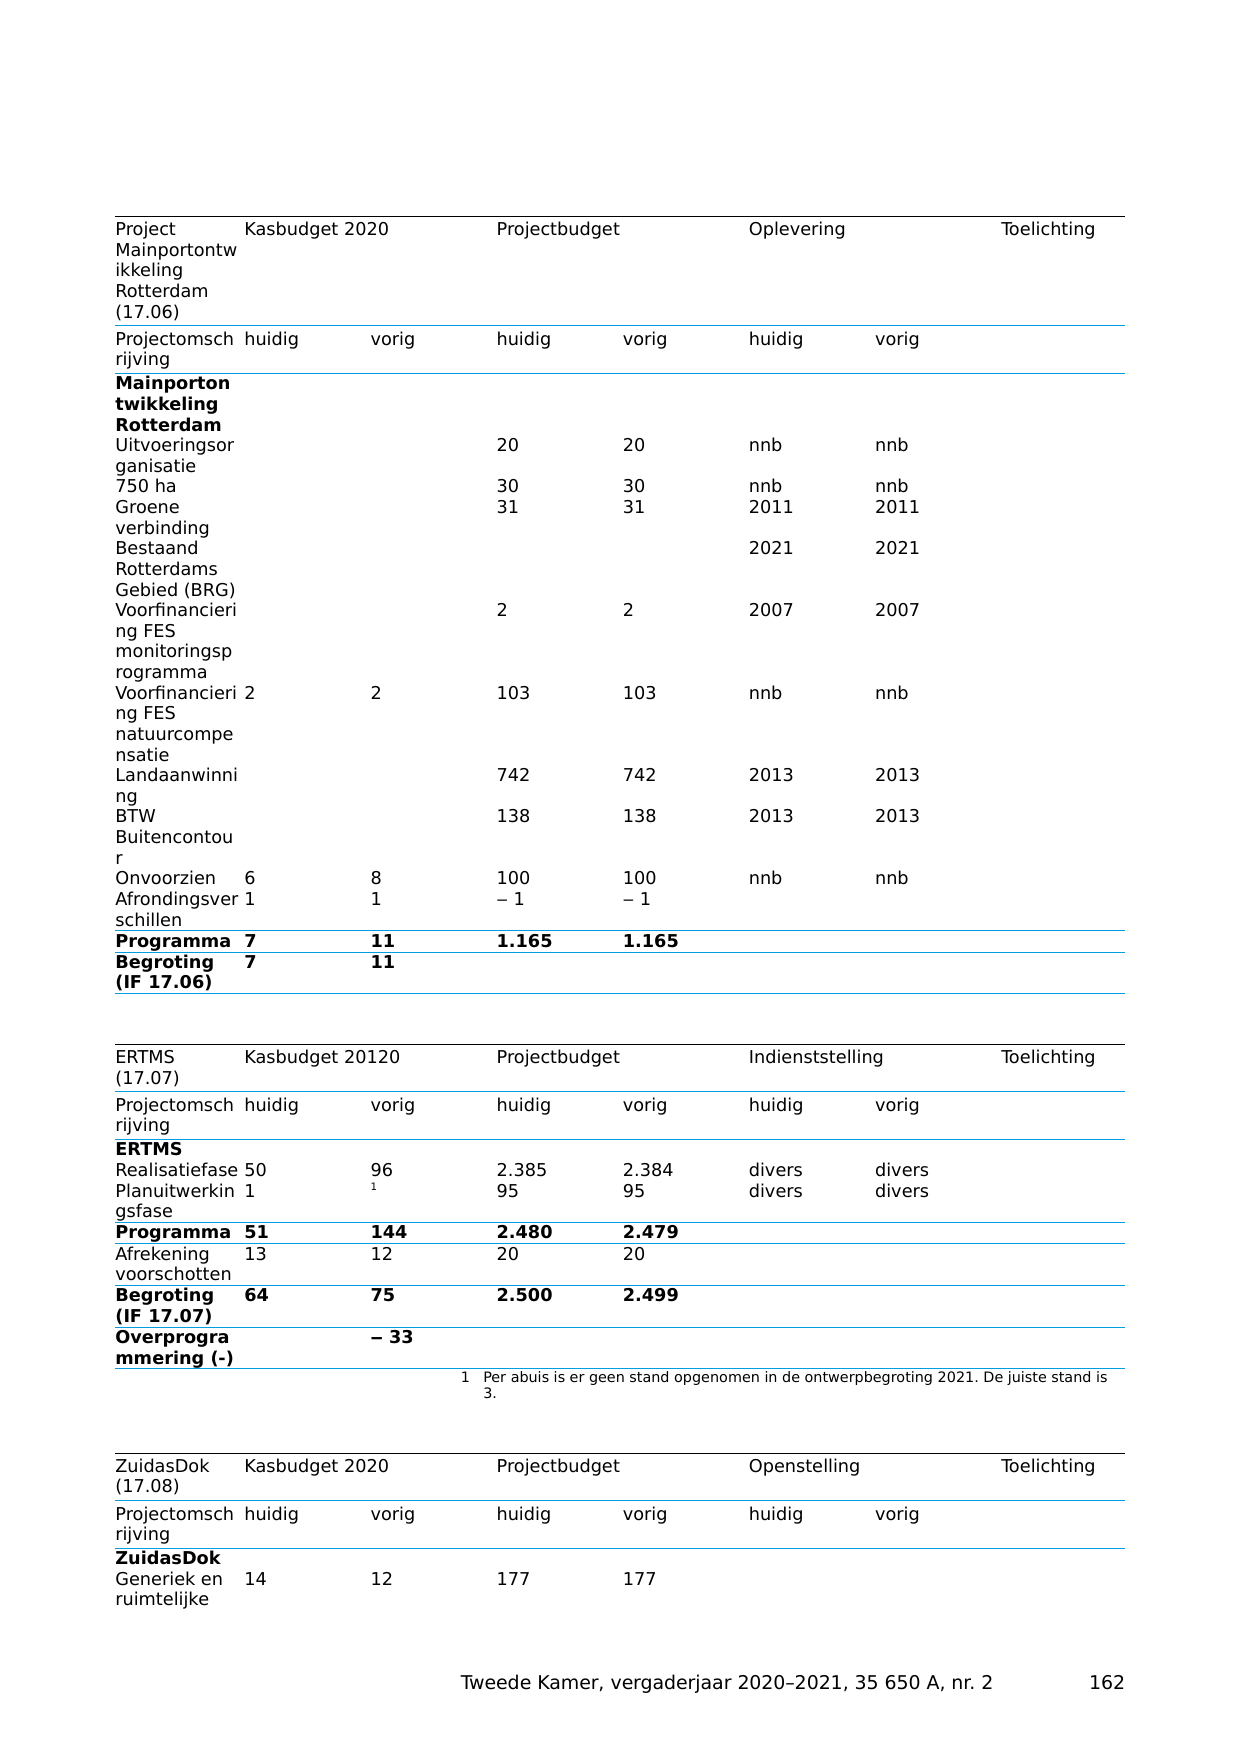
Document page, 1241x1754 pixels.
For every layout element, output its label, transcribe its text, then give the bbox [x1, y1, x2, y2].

table_cell Voorfinanciering FES monitoringsprogramma [115, 600, 241, 683]
table_cell [746, 1140, 872, 1160]
table_cell [998, 1092, 1125, 1139]
table_cell [872, 953, 998, 993]
table_cell [998, 476, 1125, 497]
table_cell huidig [746, 1501, 872, 1548]
table_cell 20 [620, 1244, 746, 1285]
table_cell [746, 889, 872, 930]
table_cell [998, 953, 1125, 993]
table_cell nnb [746, 683, 872, 765]
table_cell [620, 538, 746, 600]
table_cell [998, 889, 1125, 930]
table_cell [746, 1223, 872, 1243]
table_cell nnb [746, 435, 872, 476]
table_cell vorig [368, 1501, 493, 1548]
table_cell vorig [368, 1092, 493, 1139]
table_cell 2.479 [620, 1223, 746, 1243]
table_cell [746, 953, 872, 993]
table_cell Voorfinanciering FES natuurcompensatie [115, 683, 241, 765]
table_cell [241, 497, 367, 538]
table_cell 1.165 [494, 931, 620, 951]
table_cell Projectbudget [494, 217, 746, 325]
table_cell vorig [872, 326, 998, 373]
table_cell [998, 765, 1125, 806]
table_cell 50 [241, 1160, 367, 1181]
table_cell ERTMS (17.07) [115, 1045, 241, 1091]
table_cell huidig [241, 1092, 367, 1139]
table_cell Planuitwerkingsfase [115, 1181, 241, 1222]
table_cell 2013 [872, 806, 998, 868]
table_cell [368, 600, 493, 683]
table_cell [872, 1244, 998, 1285]
table_cell 31 [494, 497, 620, 538]
table_cell ‒ 33 [368, 1328, 493, 1368]
table_cell ERTMS [115, 1140, 241, 1160]
table_cell BTW Buitencontour [115, 806, 241, 868]
table_cell [998, 497, 1125, 538]
table_cell [620, 1140, 746, 1160]
table_cell 2011 [872, 497, 998, 538]
table_cell [241, 435, 367, 476]
table_cell 2.385 [494, 1160, 620, 1181]
table_cell 12 [368, 1569, 493, 1610]
table_cell [241, 374, 367, 435]
table_cell 2011 [746, 497, 872, 538]
table_cell Programma [115, 931, 241, 951]
table_cell 2007 [746, 600, 872, 683]
table_cell Openstelling [746, 1454, 998, 1500]
table_cell [241, 600, 367, 683]
table_cell [998, 326, 1125, 373]
table_cell [746, 1549, 872, 1569]
table_cell nnb [872, 868, 998, 889]
table_cell Realisatiefase [115, 1160, 241, 1181]
table_cell divers [746, 1160, 872, 1181]
table_cell Kasbudget 20120 [241, 1045, 493, 1091]
table_cell [746, 931, 872, 951]
table_cell 6 [241, 868, 367, 889]
table_cell 138 [620, 806, 746, 868]
table_cell [746, 374, 872, 435]
table_cell [998, 1549, 1125, 1569]
table_cell 742 [620, 765, 746, 806]
table_cell 12 [368, 1244, 493, 1285]
table_cell vorig [368, 326, 493, 373]
table_cell ZuidasDok [115, 1549, 241, 1569]
table_cell [998, 1160, 1125, 1181]
table_cell 51 [241, 1223, 367, 1243]
table_cell [872, 1286, 998, 1327]
table_cell 100 [494, 868, 620, 889]
table_cell Begroting (IF 17.06) [115, 953, 241, 993]
table_cell [998, 1569, 1125, 1610]
table_cell 2 [494, 600, 620, 683]
table_cell 14 [241, 1569, 367, 1610]
table_cell vorig [872, 1092, 998, 1139]
table_cell [368, 476, 493, 497]
table_cell nnb [872, 435, 998, 476]
table_cell Programma [115, 1223, 241, 1243]
table_cell nnb [746, 476, 872, 497]
table_cell 2.480 [494, 1223, 620, 1243]
table_cell 742 [494, 765, 620, 806]
table_cell [368, 374, 493, 435]
table_cell 103 [494, 683, 620, 765]
table_cell 138 [494, 806, 620, 868]
table_header Tabel 37 ZuidasDok (17.08) (Bedragen x € 1 miljoen) [115, 1428, 1125, 1452]
table_cell Projectbudget [494, 1454, 746, 1500]
table_cell [620, 953, 746, 993]
table_cell huidig [494, 1501, 620, 1548]
table_cell 2013 [872, 765, 998, 806]
table_cell [494, 953, 620, 993]
table_cell [998, 600, 1125, 683]
table_cell [998, 868, 1125, 889]
table_cell [368, 806, 493, 868]
table_cell [368, 497, 493, 538]
table_cell divers [746, 1181, 872, 1222]
table_cell huidig [746, 326, 872, 373]
table_cell Projectomschrijving [115, 1501, 241, 1548]
table_cell 30 [620, 476, 746, 497]
table_header Tabel 36 ERTMS (17.07) (Bedragen x € 1 miljoen) [115, 1019, 1125, 1044]
table_cell nnb [872, 683, 998, 765]
table_cell 2 [241, 683, 367, 765]
table_cell 2021 [746, 538, 872, 600]
table_cell 2021 [872, 538, 998, 600]
table_cell [368, 1140, 493, 1160]
table_cell Afrekening voorschotten [115, 1244, 241, 1285]
table_cell 11 [368, 931, 493, 951]
table_cell [368, 765, 493, 806]
table_cell vorig [620, 326, 746, 373]
table_cell [241, 538, 367, 600]
table_cell 11 [368, 953, 493, 993]
table_cell 1 [368, 1181, 493, 1222]
table_cell [998, 1501, 1125, 1548]
table_cell huidig [494, 1092, 620, 1139]
table_cell ‒ 1 [620, 889, 746, 930]
table_cell Toelichting [998, 1454, 1125, 1500]
table_cell 2013 [746, 806, 872, 868]
table_cell 13 [241, 1244, 367, 1285]
table_cell [620, 374, 746, 435]
table_cell Kasbudget 2020 [241, 217, 493, 325]
table_cell [998, 435, 1125, 476]
table_cell [494, 1328, 620, 1368]
table_cell Projectomschrijving [115, 1092, 241, 1139]
table_cell [872, 1569, 998, 1610]
table_cell 2.499 [620, 1286, 746, 1327]
table_cell [494, 1140, 620, 1160]
table_cell [241, 1549, 367, 1569]
table_cell 2 [368, 683, 493, 765]
table_cell [494, 538, 620, 600]
table_cell 2013 [746, 765, 872, 806]
table_cell [241, 1328, 367, 1368]
table_cell 1 [241, 889, 367, 930]
table_cell vorig [620, 1501, 746, 1548]
table_cell [746, 1328, 872, 1368]
table_cell [746, 1286, 872, 1327]
table_cell 1.165 [620, 931, 746, 951]
table_cell 144 [368, 1223, 493, 1243]
table_cell Onvoorzien [115, 868, 241, 889]
table_cell [872, 931, 998, 951]
table_cell [241, 765, 367, 806]
table_cell [241, 476, 367, 497]
table_cell Generiek en ruimtelijke [115, 1569, 241, 1610]
table_cell huidig [746, 1092, 872, 1139]
table_cell [494, 1549, 620, 1569]
table_cell [998, 1286, 1125, 1327]
table_cell [872, 374, 998, 435]
table_cell [620, 1549, 746, 1569]
table_cell 2.500 [494, 1286, 620, 1327]
table_cell Kasbudget 2020 [241, 1454, 493, 1500]
table_cell 100 [620, 868, 746, 889]
table_cell 750 ha [115, 476, 241, 497]
table_header Tabel 35 Project Mainport Rotterdam (17.06) (Bedragen x € 1 miljoen) [115, 191, 1125, 216]
table_cell divers [872, 1181, 998, 1222]
table_cell [872, 1140, 998, 1160]
table_cell vorig [620, 1092, 746, 1139]
table_cell [872, 889, 998, 930]
list Per abuis is er geen stand opgenomen in de ontwerpbegroting 2021. De juiste stand is 3. [461, 1369, 1125, 1402]
table_cell [494, 374, 620, 435]
table_cell Landaanwinning [115, 765, 241, 806]
table_cell 95 [620, 1181, 746, 1222]
table_cell [241, 806, 367, 868]
table_cell Project Mainportontwikkeling Rotterdam (17.06) [115, 217, 241, 325]
table_cell ZuidasDok (17.08) [115, 1454, 241, 1500]
table_cell 177 [494, 1569, 620, 1610]
table_cell 8 [368, 868, 493, 889]
table_cell Overprogrammering (-) [115, 1328, 241, 1368]
table_cell nnb [746, 868, 872, 889]
table_cell [998, 1223, 1125, 1243]
table_cell 1 [368, 889, 493, 930]
table_cell Oplevering [746, 217, 998, 325]
table_cell Indienststelling [746, 1045, 998, 1091]
table_cell 20 [620, 435, 746, 476]
table_cell huidig [494, 326, 620, 373]
table_cell 7 [241, 953, 367, 993]
table_cell Mainportontwikkeling Rotterdam [115, 374, 241, 435]
table_cell Toelichting [998, 1045, 1125, 1091]
table_cell 96 [368, 1160, 493, 1181]
table_cell 95 [494, 1181, 620, 1222]
table_cell Uitvoeringsorganisatie [115, 435, 241, 476]
table_cell Projectbudget [494, 1045, 746, 1091]
table_cell Begroting (IF 17.07) [115, 1286, 241, 1327]
table_cell Projectomschrijving [115, 326, 241, 373]
table_cell [746, 1244, 872, 1285]
table_cell vorig [872, 1501, 998, 1548]
table_cell huidig [241, 326, 367, 373]
table_cell 30 [494, 476, 620, 497]
table_cell [368, 538, 493, 600]
table_cell 2 [620, 600, 746, 683]
table_cell 2007 [872, 600, 998, 683]
table_cell [998, 931, 1125, 951]
table_cell [746, 1569, 872, 1610]
table_cell [368, 435, 493, 476]
table_cell [998, 1140, 1125, 1160]
table_cell 177 [620, 1569, 746, 1610]
table_cell 64 [241, 1286, 367, 1327]
table_cell 103 [620, 683, 746, 765]
table_cell [998, 1328, 1125, 1368]
table_cell Bestaand Rotterdams Gebied (BRG) [115, 538, 241, 600]
table_cell ‒ 1 [494, 889, 620, 930]
table_cell [998, 1244, 1125, 1285]
table_cell [998, 374, 1125, 435]
table_cell 31 [620, 497, 746, 538]
table_cell 20 [494, 1244, 620, 1285]
table_cell 1 [241, 1181, 367, 1222]
table_cell divers [872, 1160, 998, 1181]
table_cell [368, 1549, 493, 1569]
table_cell [998, 683, 1125, 765]
table_cell [241, 1140, 367, 1160]
table_cell [872, 1223, 998, 1243]
table_cell 7 [241, 931, 367, 951]
table_cell nnb [872, 476, 998, 497]
table_cell 2.384 [620, 1160, 746, 1181]
table_cell [620, 1328, 746, 1368]
table_cell Groene verbinding [115, 497, 241, 538]
table_cell [998, 806, 1125, 868]
table_cell [872, 1328, 998, 1368]
table_cell Afrondingsverschillen [115, 889, 241, 930]
table_cell Toelichting [998, 217, 1125, 325]
table_cell 75 [368, 1286, 493, 1327]
table_cell [872, 1549, 998, 1569]
table_cell 20 [494, 435, 620, 476]
table_cell [998, 538, 1125, 600]
table_cell huidig [241, 1501, 367, 1548]
table_cell [998, 1181, 1125, 1222]
